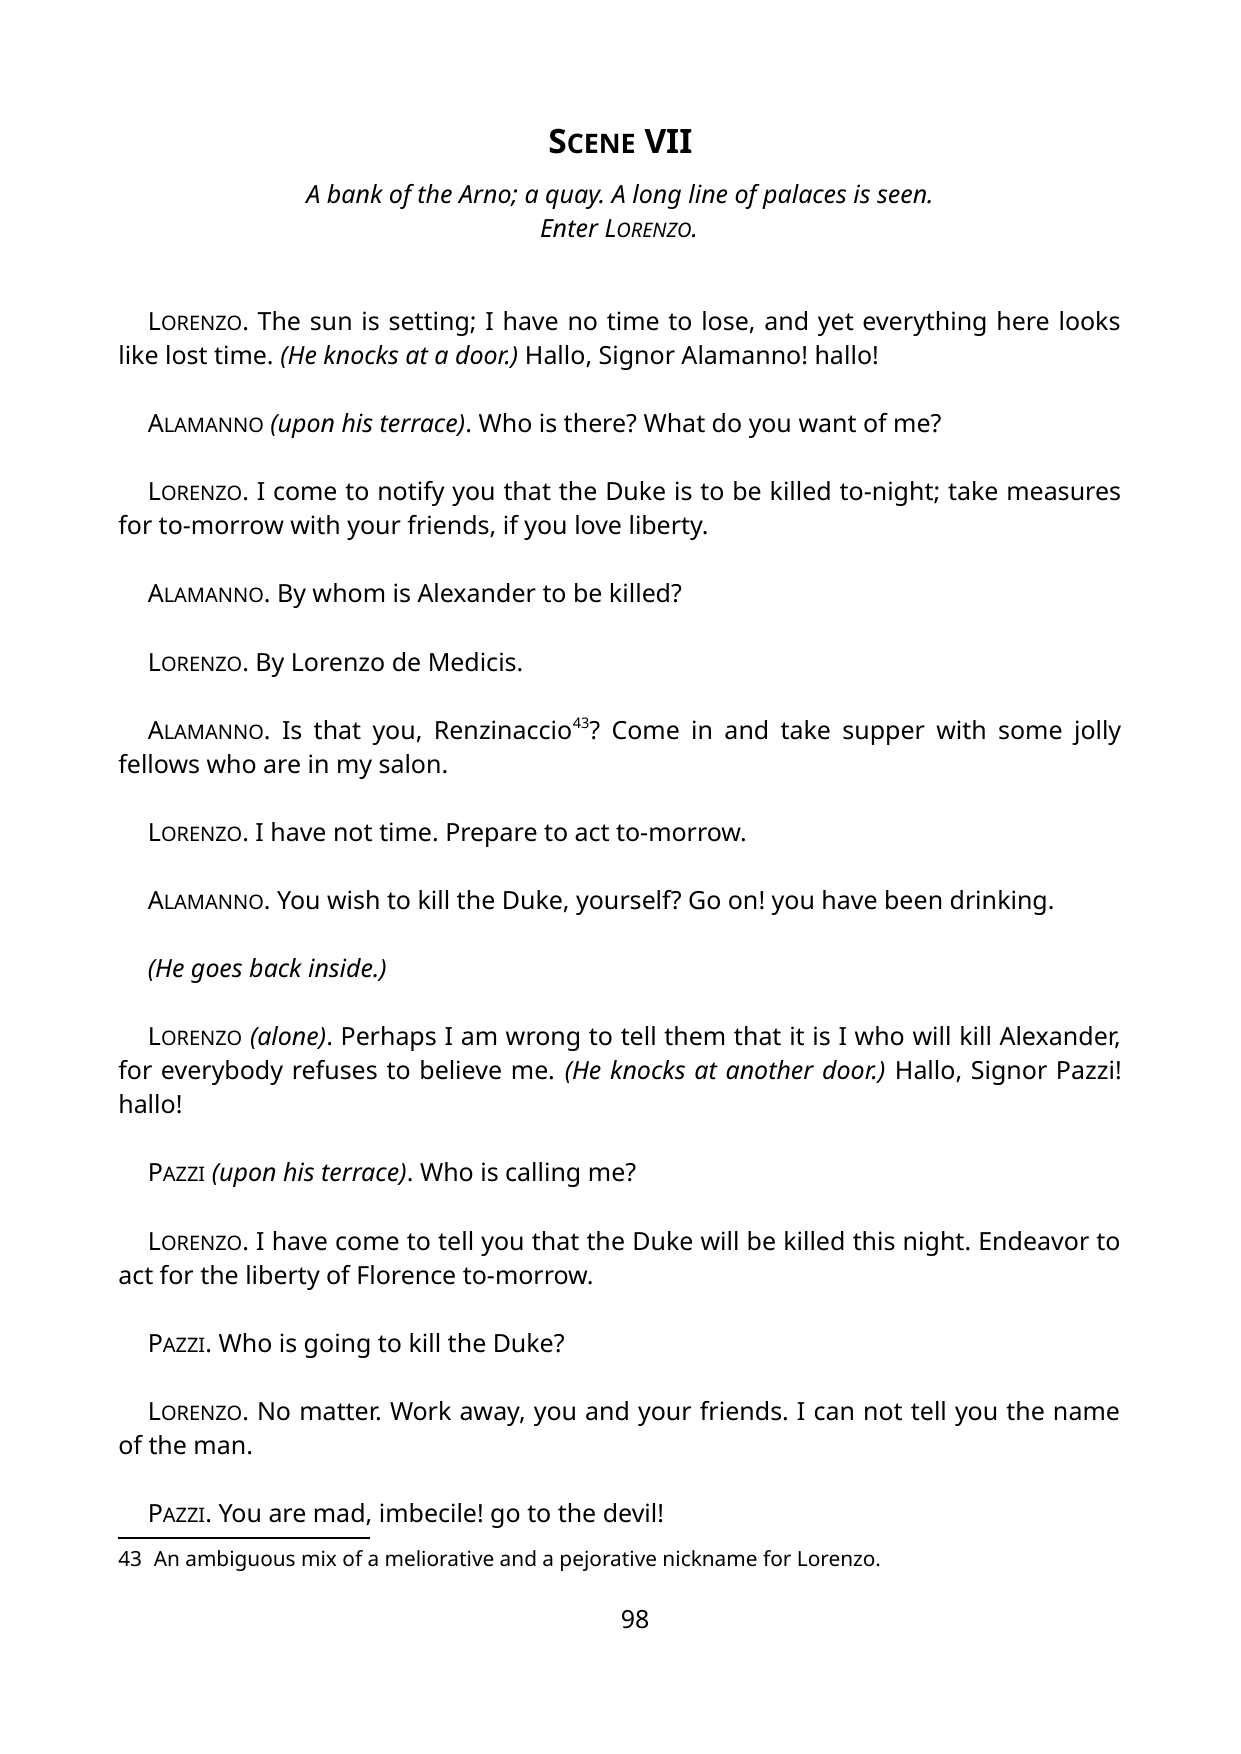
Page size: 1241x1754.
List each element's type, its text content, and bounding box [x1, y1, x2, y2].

text Pazzi. You are mad, imbecile! go to the devil! [118, 1496, 1122, 1530]
text Lorenzo. No matter. Work away, you and your friends. I can not tell you the name of the man. [118, 1393, 1122, 1462]
subtitle Scene VII [118, 118, 1122, 164]
text Lorenzo. I have come to tell you that the Duke will be killed this night. Endeavor to act for the liberty of Florence to-morrow. [118, 1223, 1122, 1291]
text Alamanno. You wish to kill the Duke, yourself? Go on! you have been drinking. [118, 883, 1122, 917]
text An ambiguous mix of a meliorative and a pejorative nickname for Lorenzo. [118, 1544, 1122, 1572]
text Lorenzo. The sun is setting; I have no time to lose, and yet everything here looks like lost time. (He knocks at a door.) Hallo, Signor Alamanno! hallo! [118, 303, 1122, 372]
text Lorenzo (alone). Perhaps I am wrong to tell them that it is I who will kill Alexander, for everybody refuses to believe me. (He knocks at another door.) Hallo, Signor Pazzi! hallo! [118, 1019, 1122, 1121]
text A bank of the Arno; a quay. A long line of palaces is seen. Enter Lorenzo. [118, 176, 1122, 244]
text Alamanno. Is that you, Renzinaccio? Come in and take supper with some jolly fellows who are in my salon. [118, 712, 1122, 780]
text Alamanno (upon his terrace). Who is there? What do you want of me? [118, 406, 1122, 440]
text (He goes back inside.) [118, 951, 1122, 985]
text Lorenzo. By Lorenzo de Medicis. [118, 644, 1122, 678]
text Pazzi. Who is going to kill the Duke? [118, 1325, 1122, 1359]
text Alamanno. By whom is Alexander to be killed? [118, 576, 1122, 610]
text Pazzi (upon his terrace). Who is calling me? [118, 1155, 1122, 1189]
text Lorenzo. I have not time. Prepare to act to-morrow. [118, 814, 1122, 848]
text Lorenzo. I come to notify you that the Duke is to be killed to-night; take measures for to-morrow with your friends, if you love liberty. [118, 474, 1122, 542]
